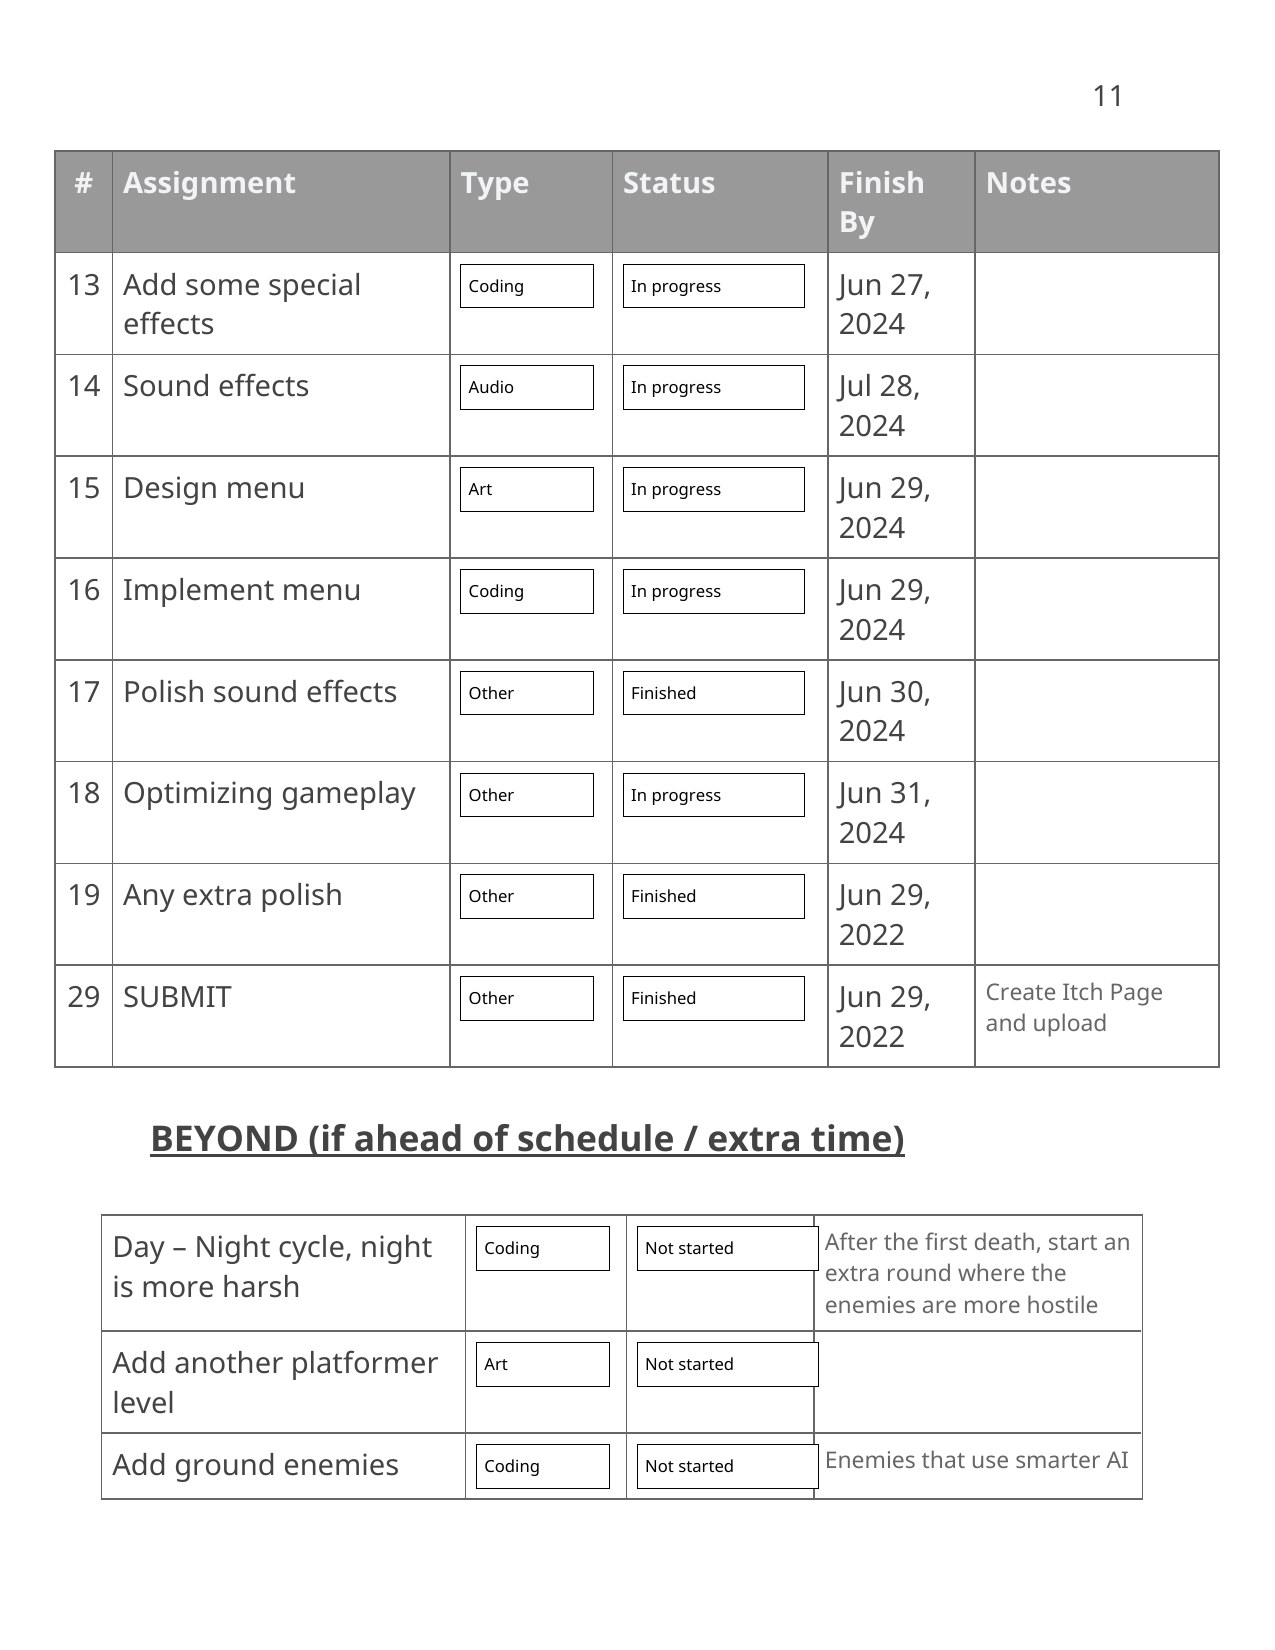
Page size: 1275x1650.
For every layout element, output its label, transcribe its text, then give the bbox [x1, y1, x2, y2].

table_header Day – Night cycle, night is more harsh [102, 1216, 465, 1330]
table_header Finish By [829, 152, 974, 252]
table_cell [976, 253, 1218, 353]
table_cell Any extra polish [113, 864, 449, 964]
table_cell [466, 1434, 626, 1498]
table_cell Add ground enemies [102, 1434, 465, 1498]
table_header Notes [976, 152, 1218, 252]
table_cell Implement menu [113, 559, 449, 659]
table_cell [613, 966, 827, 1066]
table_cell Jun 31, 2024 [829, 762, 974, 862]
text BEYOND (if ahead of schedule / extra time) [150, 1113, 1125, 1161]
table_header [627, 1216, 813, 1330]
table_cell [451, 966, 612, 1066]
table_cell Add some special effects [113, 253, 449, 353]
table_cell 16 [56, 559, 112, 659]
table_cell Optimizing gameplay [113, 762, 449, 862]
table_cell Jun 29, 2022 [829, 966, 974, 1066]
table_cell 18 [56, 762, 112, 862]
table_cell [613, 253, 827, 353]
table_header # [56, 152, 112, 252]
table_cell 15 [56, 457, 112, 557]
table_cell Add another platformer level [102, 1332, 465, 1432]
table_cell [627, 1332, 813, 1432]
table_cell [451, 864, 612, 964]
table_cell 29 [56, 966, 112, 1066]
table_cell Jun 29, 2024 [829, 559, 974, 659]
table_cell [976, 661, 1218, 761]
table_cell [976, 559, 1218, 659]
table_cell [451, 457, 612, 557]
table_cell Jul 28, 2024 [829, 355, 974, 455]
table_cell Polish sound effects [113, 661, 449, 761]
table_cell [976, 864, 1218, 964]
table_cell Enemies that use smarter AI [815, 1432, 1142, 1498]
table_cell [466, 1332, 626, 1432]
table_cell [815, 1330, 1142, 1432]
table_cell [627, 1434, 813, 1498]
table_cell [613, 864, 827, 964]
table_cell 14 [56, 355, 112, 455]
table_cell Jun 27, 2024 [829, 253, 974, 353]
table_header Status [613, 152, 827, 252]
table_header After the first death, start an extra round where the enemies are more hostile [815, 1216, 1142, 1330]
table_cell [976, 762, 1218, 862]
table_header Assignment [113, 152, 449, 252]
table_cell SUBMIT [113, 966, 449, 1066]
table_cell [613, 661, 827, 761]
table_cell Sound effects [113, 355, 449, 455]
table_cell [451, 762, 612, 862]
table_cell [451, 661, 612, 761]
table_cell Jun 30, 2024 [829, 661, 974, 761]
table_cell Jun 29, 2024 [829, 457, 974, 557]
table_cell [613, 762, 827, 862]
table_cell [613, 457, 827, 557]
table_cell 13 [56, 253, 112, 353]
table_cell [451, 355, 612, 455]
table_cell [976, 355, 1218, 455]
table_cell Create Itch Page and upload [976, 966, 1218, 1066]
table_cell [451, 559, 612, 659]
table_cell 17 [56, 661, 112, 761]
table_header [466, 1216, 626, 1330]
table_cell [976, 457, 1218, 557]
table_cell [451, 253, 612, 353]
table_cell Jun 29, 2022 [829, 864, 974, 964]
table_cell [613, 559, 827, 659]
table_header Type [451, 152, 612, 252]
table_cell Design menu [113, 457, 449, 557]
table_cell [613, 355, 827, 455]
table_cell 19 [56, 864, 112, 964]
